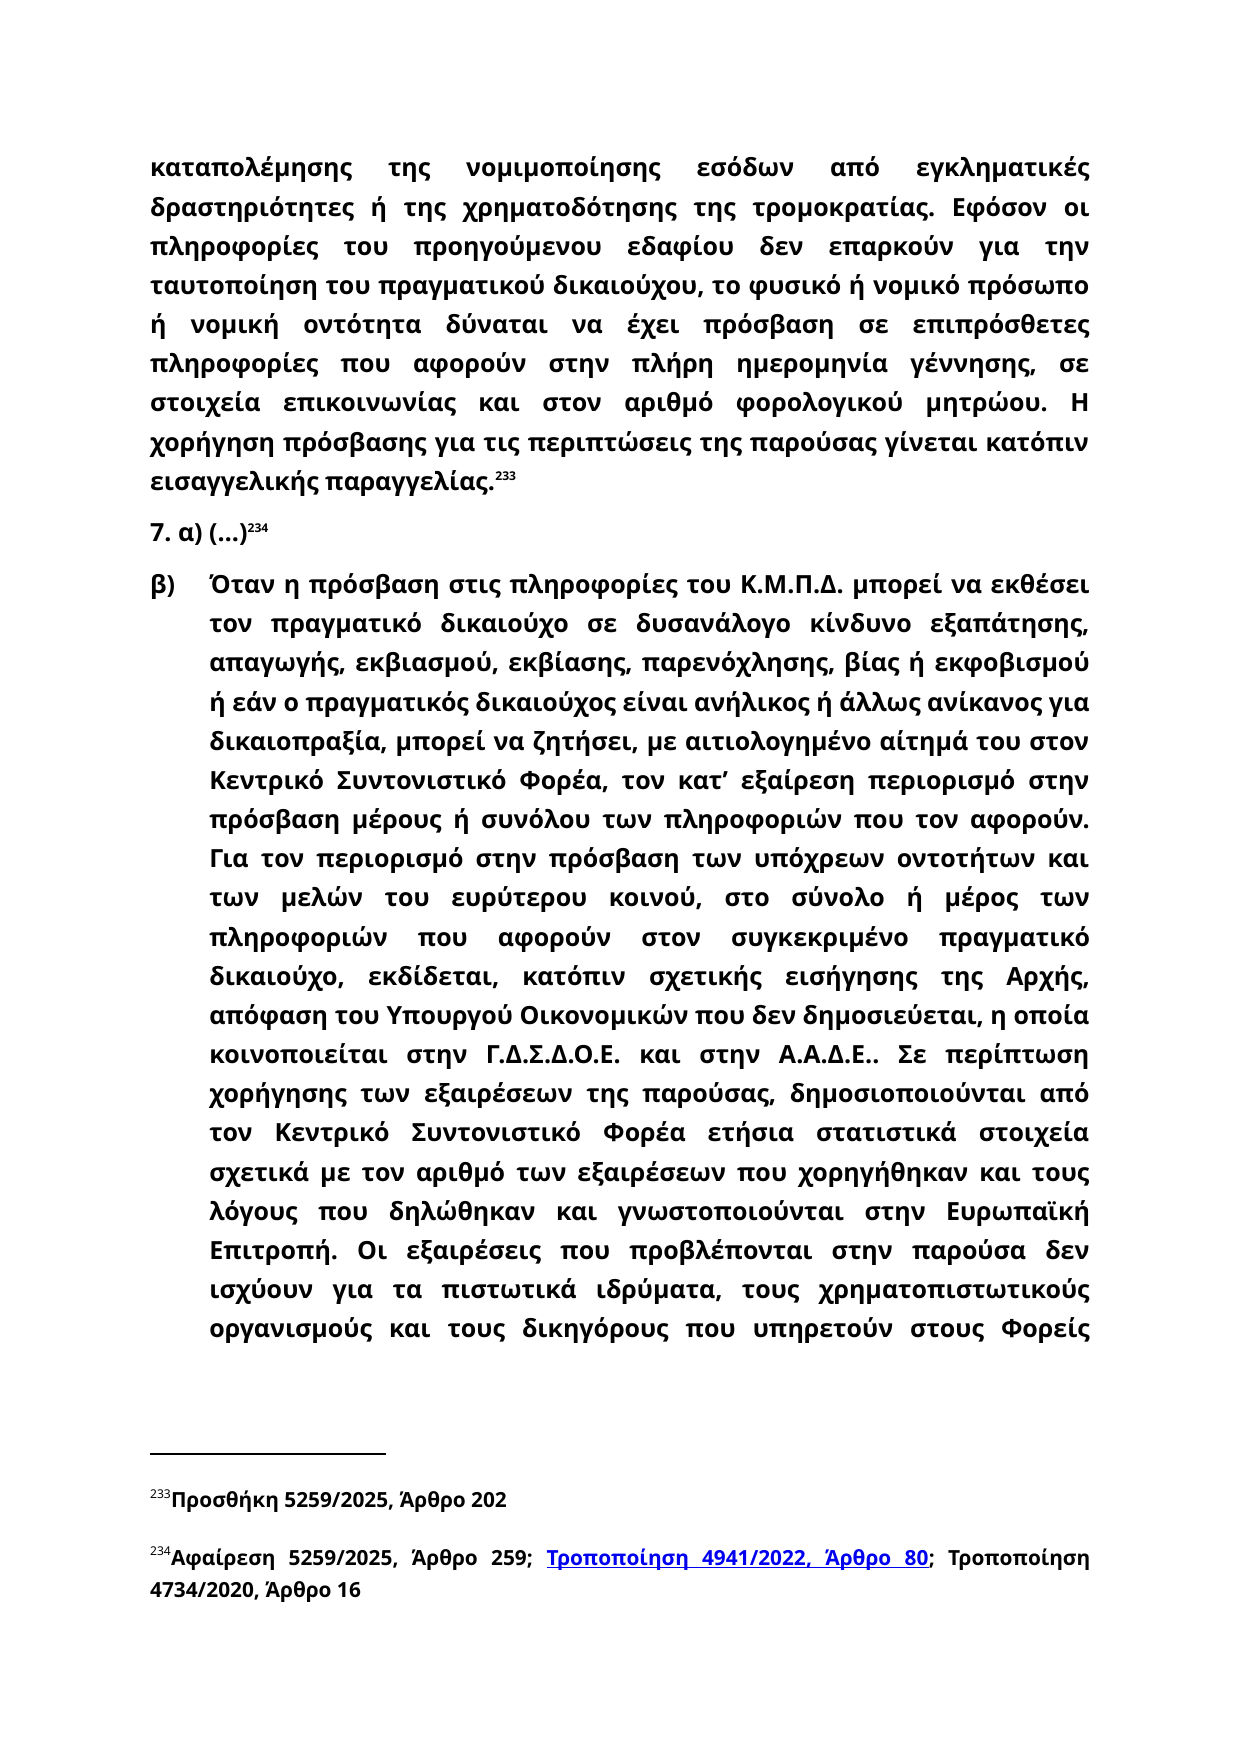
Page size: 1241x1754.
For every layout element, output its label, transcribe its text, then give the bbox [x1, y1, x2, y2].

list β) Όταν η πρόσβαση στις πληροφορίες του Κ.Μ.Π.Δ. μπορεί να εκθέσει τον πραγματικό δικαιούχο σε δυσανάλογο κίνδυνο εξαπάτησης, απαγωγής, εκβιασμού, εκβίασης, παρενόχλησης, βίας ή εκφοβισμού ή εάν ο πραγματικός δικαιούχος είναι ανήλικος ή άλλως ανίκανος για δικαιοπραξία, μπορεί να ζητήσει, με αιτιολογημένο αίτημά του στον Κεντρικό Συντονιστικό Φορέα, τον κατ’ εξαίρεση περιορισμό στην πρόσβαση μέρους ή συνόλου των πληροφοριών που τον αφορούν. Για τον περιορισμό στην πρόσβαση των υπόχρεων οντοτήτων και των μελών του ευρύτερου κοινού, στο σύνολο ή μέρος των πληροφοριών που αφορούν στον συγκεκριμένο πραγματικό δικαιούχο, εκδίδεται, κατόπιν σχετικής εισήγησης της Αρχής, απόφαση του Υπουργού Οικονομικών που δεν δημοσιεύεται, η οποία κοινοποιείται στην Γ.Δ.Σ.Δ.Ο.Ε. και στην Α.Α.Δ.Ε.. Σε περίπτωση χορήγησης των εξαιρέσεων της παρούσας, δημοσιοποιούνται από τον Κεντρικό Συντονιστικό Φορέα ετήσια στατιστικά στοιχεία σχετικά με τον αριθμό των εξαιρέσεων που χορηγήθηκαν και τους λόγους που δηλώθηκαν και γνωστοποιούνται στην Ευρωπαϊκή Επιτροπή. Οι εξαιρέσεις που προβλέπονται στην παρούσα δεν ισχύουν για τα πιστωτικά ιδρύματα, τους χρηματοπιστωτικούς οργανισμούς και τους δικηγόρους που υπηρετούν στους Φορείς [150, 567, 1090, 1345]
text Αφαίρεση 5259/2025, Άρθρο 259; Τροποποίηση 4941/2022, Άρθρο 80; Τροποποίηση 4734/2020, Άρθρο 16 [150, 1543, 1090, 1604]
text Προσθήκη 5259/2025, Άρθρο 202 [150, 1485, 1090, 1514]
text 7. α) (…) [150, 515, 1090, 549]
text καταπολέμησης της νομιμοποίησης εσόδων από εγκληματικές δραστηριότητες ή της χρηματοδότησης της τρομοκρατίας. Εφόσον οι πληροφορίες του προηγούμενου εδαφίου δεν επαρκούν για την ταυτοποίηση του πραγματικού δικαιούχου, το φυσικό ή νομικό πρόσωπο ή νομική οντότητα δύναται να έχει πρόσβαση σε επιπρόσθετες πληροφορίες που αφορούν στην πλήρη ημερομηνία γέννησης, σε στοιχεία επικοινωνίας και στον αριθμό φορολογικού μητρώου. Η χορήγηση πρόσβασης για τις περιπτώσεις της παρούσας γίνεται κατόπιν εισαγγελικής παραγγελίας. [150, 150, 1090, 497]
